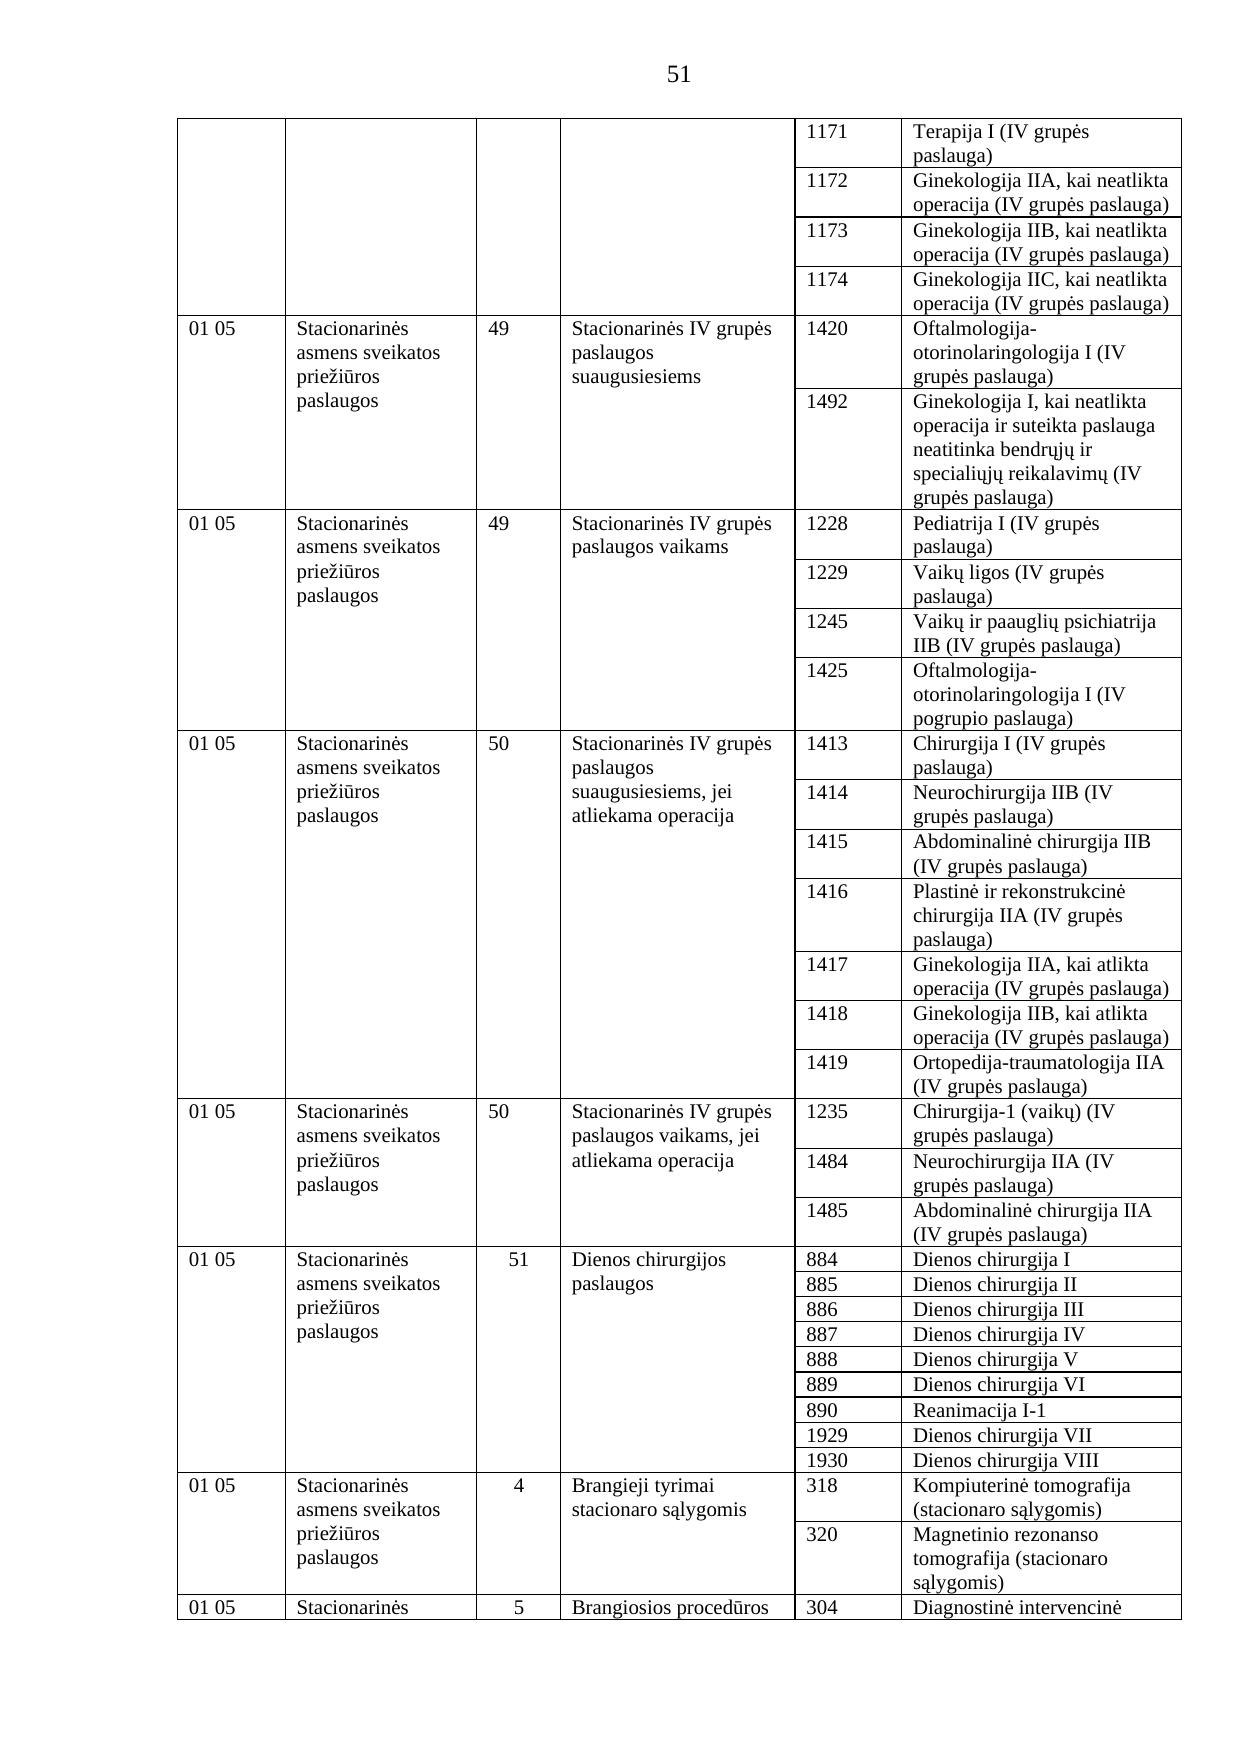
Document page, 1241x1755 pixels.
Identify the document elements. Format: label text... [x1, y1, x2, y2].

table_cell Oftalmologija-otorinolaringologija I (IV pogrupio paslauga) [902, 658, 1181, 730]
table_cell Dienos chirurgija III [902, 1297, 1181, 1321]
table_cell 886 [796, 1297, 901, 1321]
table_cell 1413 [796, 731, 901, 779]
table_cell Ortopedija-traumatologija IIA (IV grupės paslauga) [902, 1050, 1181, 1098]
table_cell Reanimacija I-1 [902, 1398, 1181, 1422]
table_cell 1172 [796, 168, 901, 216]
table_cell Dienos chirurgija V [902, 1347, 1181, 1371]
table_cell 01 05 [178, 1595, 285, 1619]
table_cell Brangieji tyrimai stacionaro sąlygomis [561, 1473, 794, 1594]
table_cell 1417 [796, 952, 901, 1000]
table_cell Abdominalinė chirurgija IIA (IV grupės paslauga) [902, 1198, 1181, 1246]
table_cell Stacionarinės IV grupės paslaugos suaugusiesiems, jei atliekama operacija [561, 731, 794, 1098]
table_cell Neurochirurgija IIB (IV grupės paslauga) [902, 780, 1181, 828]
table_cell 5 [477, 1595, 560, 1619]
table_cell 51 [477, 1247, 560, 1472]
table_cell 49 [477, 316, 560, 509]
table_cell 1171 [796, 119, 901, 167]
table_cell Stacionarinės asmens sveikatos priežiūros paslaugos [286, 316, 476, 509]
table_cell 01 05 [178, 1247, 285, 1472]
table_cell 320 [796, 1522, 901, 1594]
table_cell 318 [796, 1473, 901, 1521]
table_cell 1930 [796, 1448, 901, 1472]
table_cell Stacionarinės asmens sveikatos priežiūros paslaugos [286, 510, 476, 730]
table_cell Ginekologija IIC, kai neatlikta operacija (IV grupės paslauga) [902, 267, 1181, 315]
table_cell Vaikų ligos (IV grupės paslauga) [902, 560, 1181, 608]
table_cell 887 [796, 1322, 901, 1346]
table_cell 1485 [796, 1198, 901, 1246]
table_cell 889 [796, 1373, 901, 1396]
table_cell Diagnostinė intervencinė [902, 1595, 1181, 1619]
table_cell 4 [477, 1473, 560, 1594]
table_cell 885 [796, 1272, 901, 1296]
table_cell Vaikų ir paauglių psichiatrija IIB (IV grupės paslauga) [902, 609, 1181, 657]
table_cell Neurochirurgija IIA (IV grupės paslauga) [902, 1149, 1181, 1197]
table_cell Terapija I (IV grupės paslauga) [902, 119, 1181, 167]
table_cell 1173 [796, 218, 901, 266]
table_cell Ginekologija IIB, kai neatlikta operacija (IV grupės paslauga) [902, 218, 1181, 266]
table_cell Kompiuterinė tomografija (stacionaro sąlygomis) [902, 1473, 1181, 1521]
table_cell 01 05 [178, 316, 285, 509]
table_cell 888 [796, 1347, 901, 1371]
table_cell Abdominalinė chirurgija IIB (IV grupės paslauga) [902, 830, 1181, 878]
table_cell Dienos chirurgija II [902, 1272, 1181, 1296]
table_cell 50 [477, 731, 560, 1098]
table_cell [286, 119, 476, 315]
table_cell 49 [477, 510, 560, 730]
table_cell 1425 [796, 658, 901, 730]
table_cell 1418 [796, 1001, 901, 1049]
table_cell 01 05 [178, 1473, 285, 1594]
table_cell 1492 [796, 389, 901, 509]
table_cell Stacionarinės IV grupės paslaugos vaikams [561, 510, 794, 730]
table_cell Stacionarinės asmens sveikatos priežiūros paslaugos [286, 1473, 476, 1594]
table_cell [178, 119, 285, 315]
table_cell 1415 [796, 830, 901, 878]
table_cell 890 [796, 1398, 901, 1422]
table_cell 01 05 [178, 731, 285, 1098]
table_cell Dienos chirurgija VII [902, 1423, 1181, 1447]
table_cell Dienos chirurgija I [902, 1247, 1181, 1271]
table_cell Ginekologija IIB, kai atlikta operacija (IV grupės paslauga) [902, 1001, 1181, 1049]
table_cell 1414 [796, 780, 901, 828]
table_cell Dienos chirurgija IV [902, 1322, 1181, 1346]
table_cell Magnetinio rezonanso tomografija (stacionaro sąlygomis) [902, 1522, 1181, 1594]
table_cell 884 [796, 1247, 901, 1271]
table_cell 1235 [796, 1099, 901, 1147]
table_cell Dienos chirurgija VI [902, 1373, 1181, 1396]
table_cell [477, 119, 560, 315]
table_cell Stacionarinės asmens sveikatos priežiūros paslaugos [286, 1099, 476, 1246]
table_cell Dienos chirurgija VIII [902, 1448, 1181, 1472]
table_cell Stacionarinės [286, 1595, 476, 1619]
table_cell Pediatrija I (IV grupės paslauga) [902, 510, 1181, 558]
table_cell 1420 [796, 316, 901, 388]
table_cell [561, 119, 794, 315]
table_cell Chirurgija-1 (vaikų) (IV grupės paslauga) [902, 1099, 1181, 1147]
table_cell 50 [477, 1099, 560, 1246]
table_cell 01 05 [178, 510, 285, 730]
table_cell Stacionarinės IV grupės paslaugos vaikams, jei atliekama operacija [561, 1099, 794, 1246]
table_cell 1416 [796, 879, 901, 951]
table_cell Oftalmologija-otorinolaringologija I (IV grupės paslauga) [902, 316, 1181, 388]
table_cell Stacionarinės asmens sveikatos priežiūros paslaugos [286, 1247, 476, 1472]
table_cell 304 [796, 1595, 901, 1619]
table_cell Chirurgija I (IV grupės paslauga) [902, 731, 1181, 779]
table_cell 1174 [796, 267, 901, 315]
table_cell Ginekologija I, kai neatlikta operacija ir suteikta paslauga neatitinka bendrųjų ir specialiųjų reikalavimų (IV grupės paslauga) [902, 389, 1181, 509]
table_cell Ginekologija IIA, kai atlikta operacija (IV grupės paslauga) [902, 952, 1181, 1000]
table_cell 1229 [796, 560, 901, 608]
table_cell Ginekologija IIA, kai neatlikta operacija (IV grupės paslauga) [902, 168, 1181, 216]
table_cell 1484 [796, 1149, 901, 1197]
table_cell 1929 [796, 1423, 901, 1447]
table_cell Stacionarinės asmens sveikatos priežiūros paslaugos [286, 731, 476, 1098]
table_cell 01 05 [178, 1099, 285, 1246]
table_cell 1419 [796, 1050, 901, 1098]
table_cell Stacionarinės IV grupės paslaugos suaugusiesiems [561, 316, 794, 509]
table_cell Brangiosios procedūros [561, 1595, 794, 1619]
table_cell Plastinė ir rekonstrukcinė chirurgija IIA (IV grupės paslauga) [902, 879, 1181, 951]
table_cell 1228 [796, 510, 901, 558]
table_cell Dienos chirurgijos paslaugos [561, 1247, 794, 1472]
table_cell 1245 [796, 609, 901, 657]
